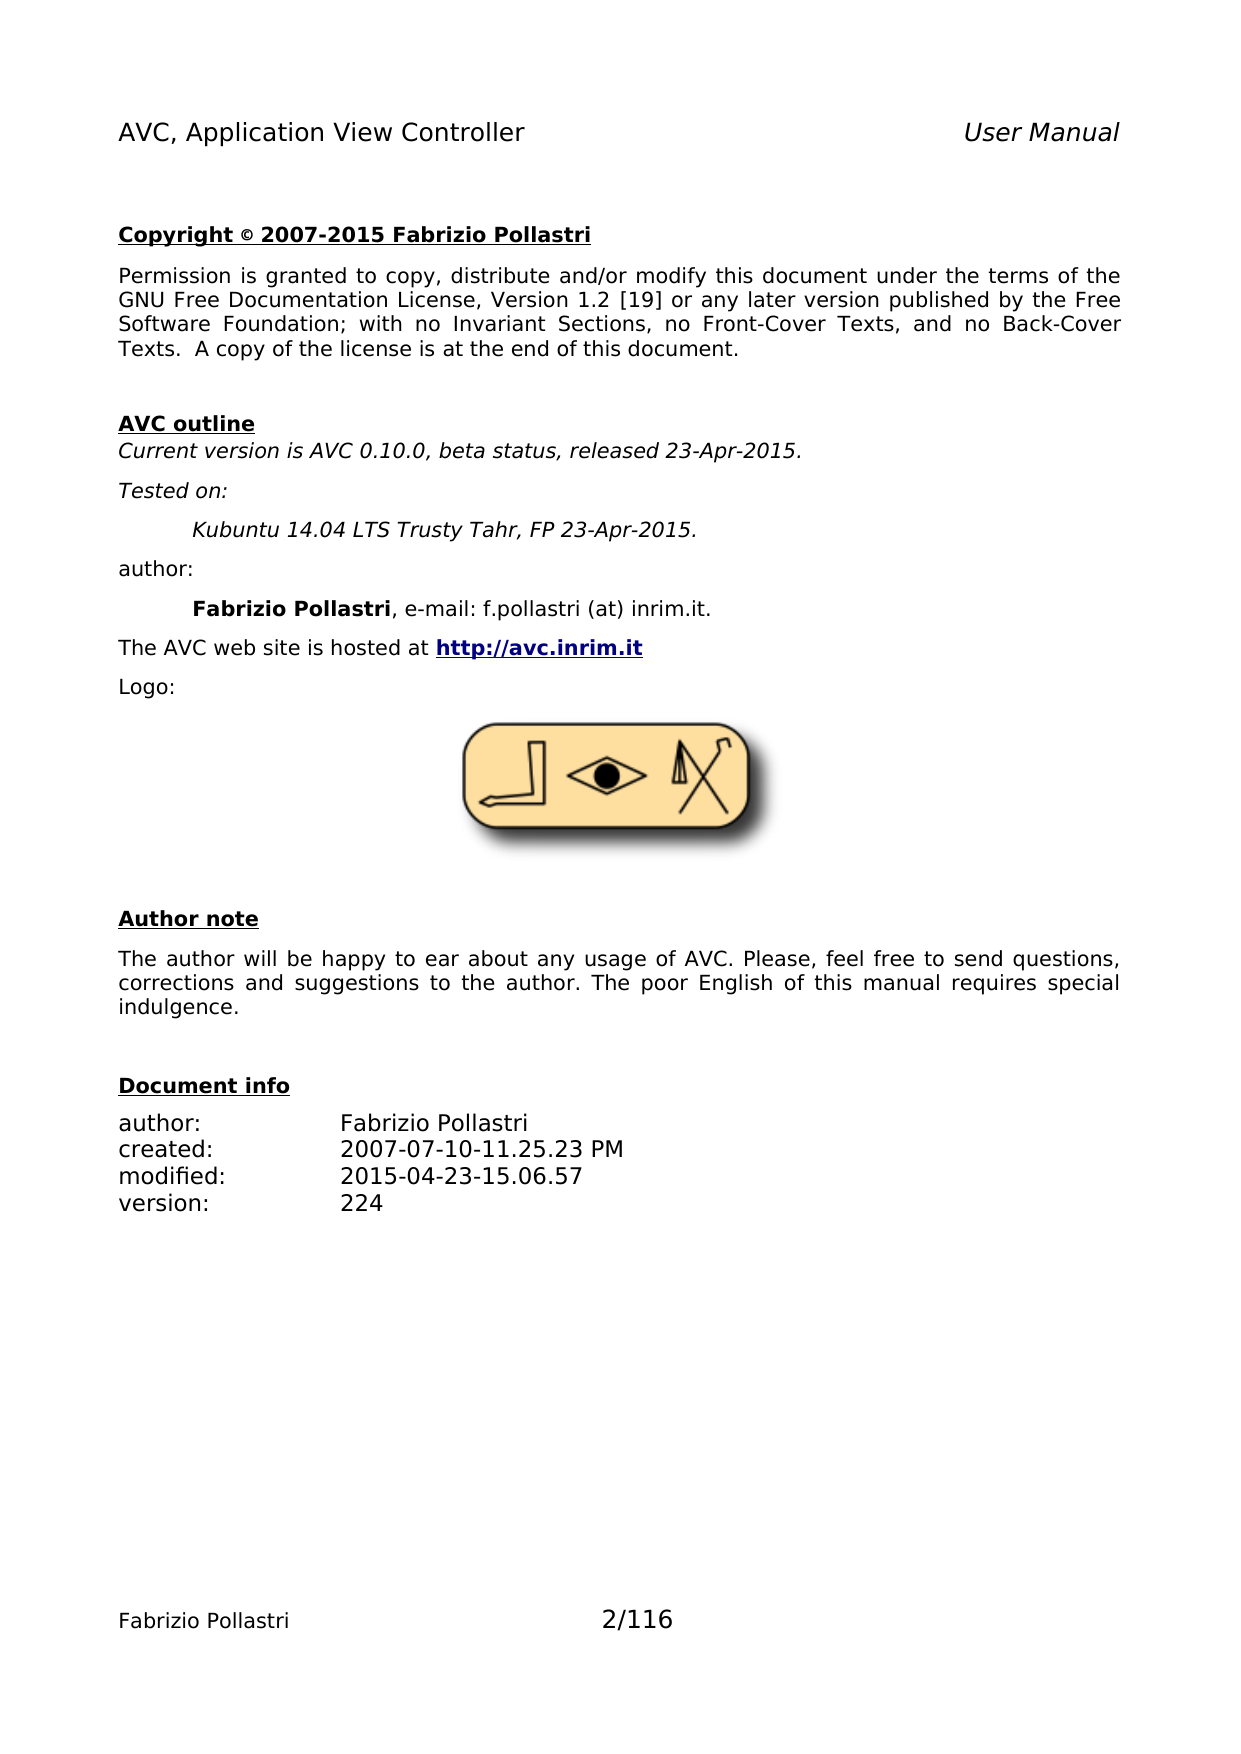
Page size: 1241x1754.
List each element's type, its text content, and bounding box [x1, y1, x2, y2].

text Copyright © 2007-2015 Fabrizio Pollastri [118, 220, 1122, 249]
text author: Fabrizio Pollastri [118, 1110, 1122, 1137]
text author: [118, 557, 1122, 582]
text Logo: [118, 675, 1122, 699]
text The AVC web site is hosted at http://avc.inrim.it [118, 636, 1122, 660]
text Current version is AVC 0.10.0, beta status, released 23-Apr-2015. [118, 439, 1122, 464]
picture [451, 711, 789, 868]
text AVC outline [118, 412, 1122, 436]
text Document info [118, 1074, 1122, 1098]
text Fabrizio Pollastri, e-mail: f.pollastri (at) inrim.it. [192, 597, 1122, 621]
text created: 2007-07-10-11.25.23 PM [118, 1137, 1122, 1163]
text Permission is granted to copy, distribute and/or modify this document under the terms of the GNU Free Documentation License, Version 1.2 [19] or any later version published by the Free Software Foundation; with no Invariant Sections, no Front-Cover Texts, and no Back-Cover Texts. A copy of the license is at the end of this document. [118, 264, 1122, 361]
text Author note [118, 907, 1122, 932]
text Tested on: [118, 479, 1122, 503]
text Kubuntu 14.04 LTS Trusty Tahr, FP 23-Apr-2015. [192, 518, 1122, 542]
text The author will be happy to ear about any usage of AVC. Please, feel free to send questions, corrections and suggestions to the author. The poor English of this manual requires special indulgence. [118, 947, 1122, 1019]
text version: 224 [118, 1190, 1122, 1217]
text modified: 2015-04-23-15.06.58 [118, 1163, 1122, 1190]
